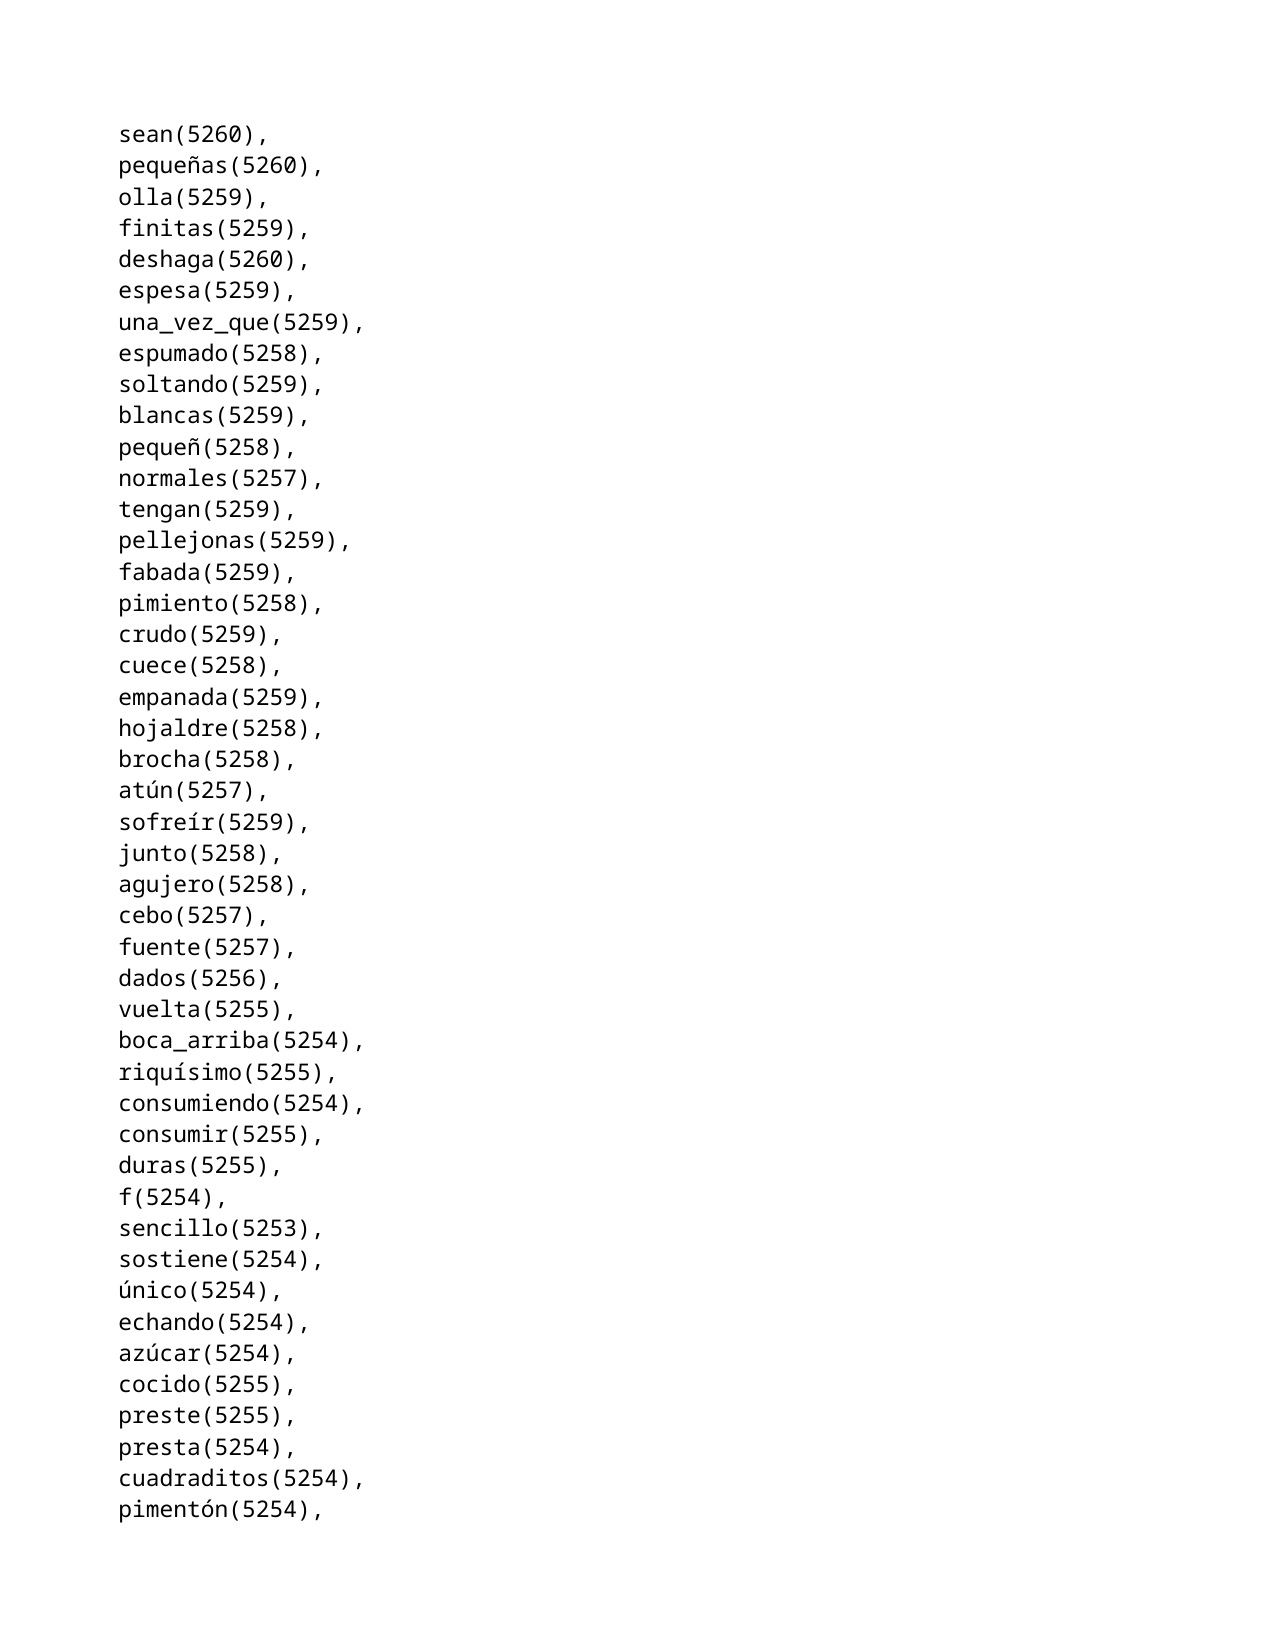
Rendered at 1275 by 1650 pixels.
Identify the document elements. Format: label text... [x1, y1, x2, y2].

text pimentón(5254), [118, 1493, 1157, 1524]
text sostiene(5254), [118, 1243, 1157, 1274]
text consumiendo(5254), [118, 1087, 1157, 1118]
text pimiento(5258), [118, 587, 1157, 618]
text brocha(5258), [118, 743, 1157, 774]
text agujero(5258), [118, 868, 1157, 899]
text vuelta(5255), [118, 993, 1157, 1024]
text pequeñ(5258), [118, 431, 1157, 462]
text crudo(5259), [118, 618, 1157, 649]
text consumir(5255), [118, 1118, 1157, 1149]
text fabada(5259), [118, 556, 1157, 587]
text finitas(5259), [118, 212, 1157, 243]
text blancas(5259), [118, 399, 1157, 431]
text cebo(5257), [118, 899, 1157, 931]
text junto(5258), [118, 837, 1157, 868]
text espesa(5259), [118, 274, 1157, 306]
text echando(5254), [118, 1306, 1157, 1337]
text atún(5257), [118, 774, 1157, 806]
text tengan(5259), [118, 493, 1157, 524]
text cuece(5258), [118, 649, 1157, 681]
text azúcar(5254), [118, 1337, 1157, 1368]
text dados(5256), [118, 962, 1157, 993]
text f(5254), [118, 1181, 1157, 1212]
text empanada(5259), [118, 681, 1157, 712]
text preste(5255), [118, 1399, 1157, 1431]
text una_vez_que(5259), [118, 306, 1157, 337]
text riquísimo(5255), [118, 1056, 1157, 1087]
text pequeñas(5260), [118, 149, 1157, 181]
text pellejonas(5259), [118, 524, 1157, 556]
text sencillo(5253), [118, 1212, 1157, 1243]
text presta(5254), [118, 1431, 1157, 1462]
text duras(5255), [118, 1149, 1157, 1181]
text boca_arriba(5254), [118, 1024, 1157, 1056]
text normales(5257), [118, 462, 1157, 493]
text olla(5259), [118, 181, 1157, 212]
text espumado(5258), [118, 337, 1157, 368]
text único(5254), [118, 1274, 1157, 1306]
text fuente(5257), [118, 931, 1157, 962]
text deshaga(5260), [118, 243, 1157, 274]
text cocido(5255), [118, 1368, 1157, 1399]
text hojaldre(5258), [118, 712, 1157, 743]
text sofreír(5259), [118, 806, 1157, 837]
text soltando(5259), [118, 368, 1157, 399]
text sean(5260), [118, 118, 1157, 149]
text cuadraditos(5254), [118, 1462, 1157, 1493]
